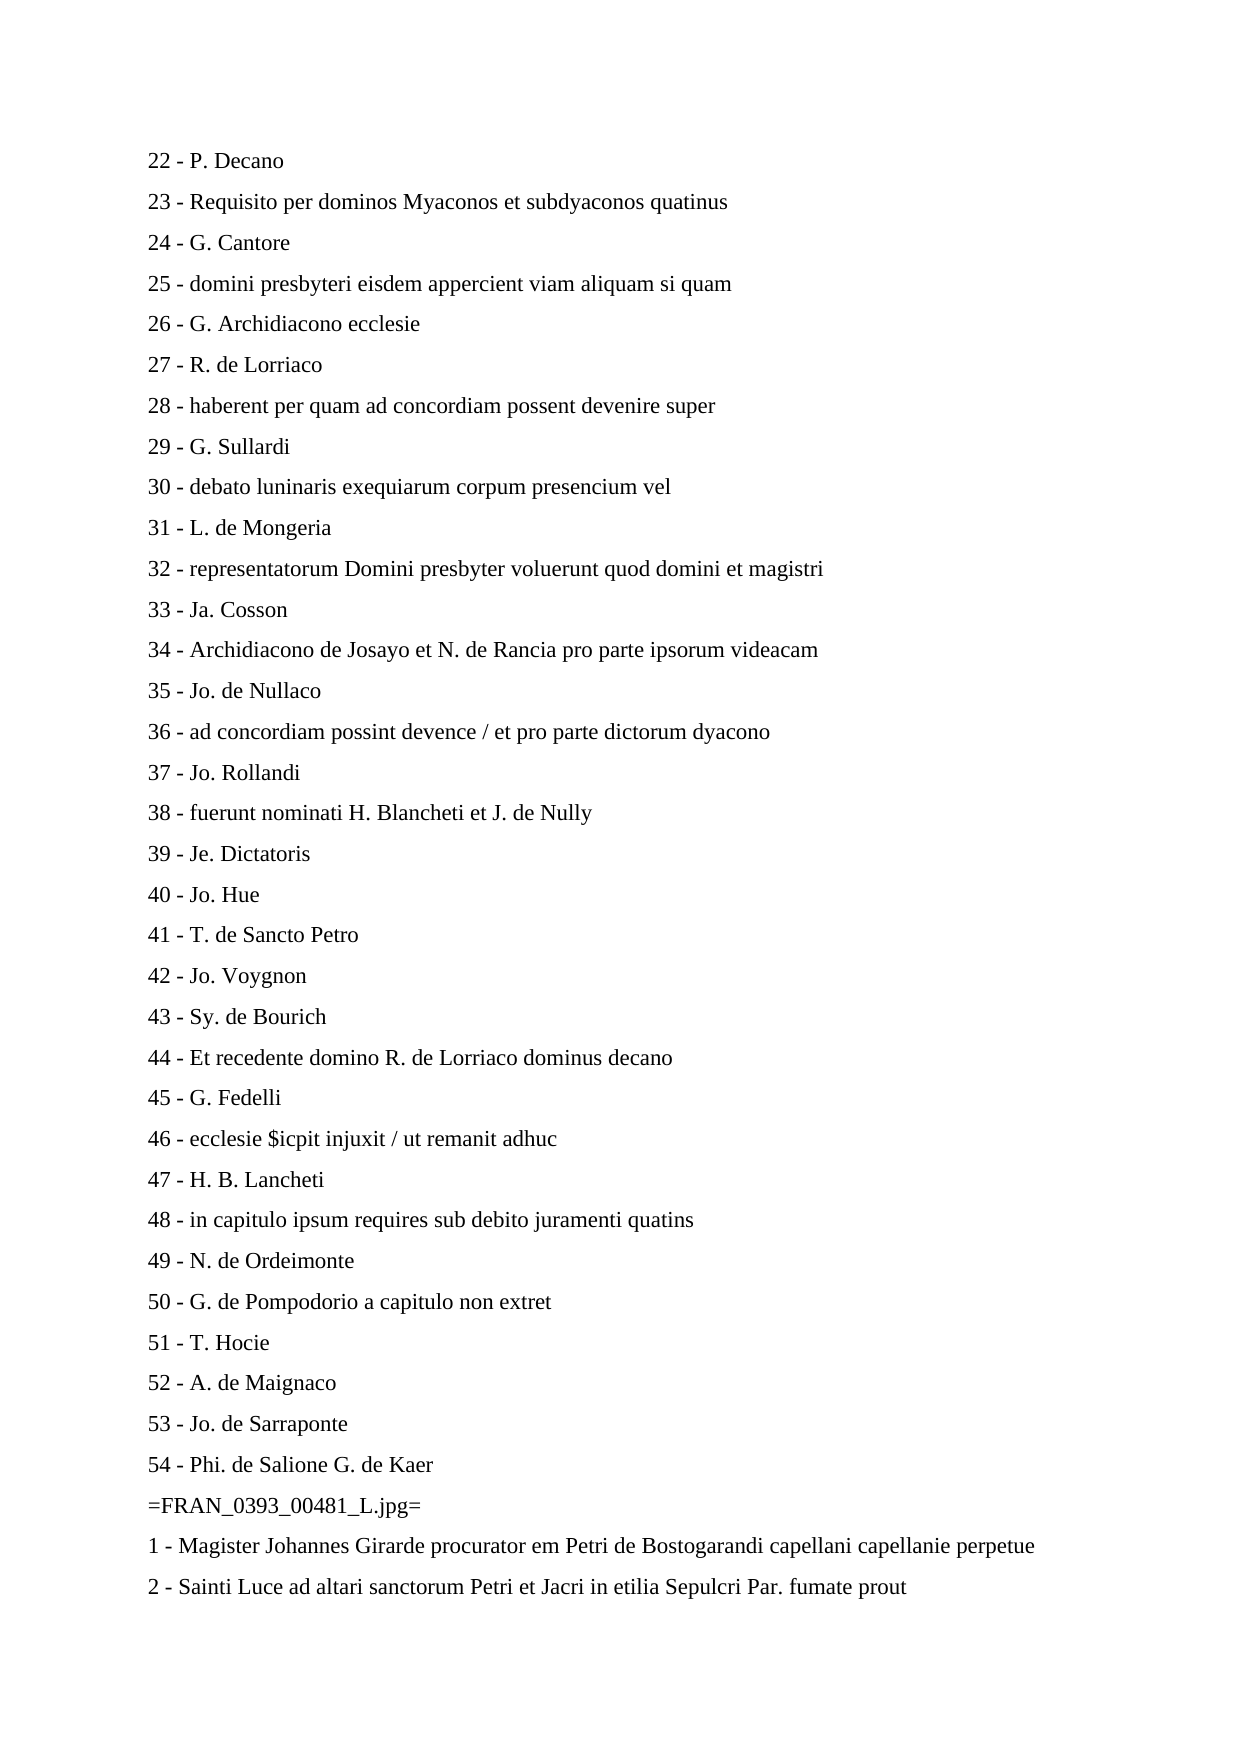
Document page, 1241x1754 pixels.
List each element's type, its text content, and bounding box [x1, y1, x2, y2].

text 39 - Je. Dictatoris [148, 840, 1093, 866]
text 42 - Jo. Voygnon [148, 962, 1093, 988]
text 48 - in capitulo ipsum requires sub debito juramenti quatins [148, 1207, 1093, 1233]
text 1 - Magister Johannes Girarde procurator em Petri de Bostogarandi capellani capellanie perpetue [148, 1532, 1093, 1559]
text 24 - G. Cantore [148, 229, 1093, 255]
text 44 - Et recedente domino R. de Lorriaco dominus decano [148, 1044, 1093, 1070]
text 41 - T. de Sancto Petro [148, 921, 1093, 948]
text 37 - Jo. Rollandi [148, 758, 1093, 785]
text 54 - Phi. de Salione G. de Kaer [148, 1451, 1093, 1477]
text 46 - ecclesie $icpit injuxit / ut remanit adhuc [148, 1125, 1093, 1151]
text 45 - G. Fedelli [148, 1084, 1093, 1111]
text 26 - G. Archidiacono ecclesie [148, 311, 1093, 337]
text 27 - R. de Lorriaco [148, 351, 1093, 378]
text 38 - fuerunt nominati H. Blancheti et J. de Nully [148, 799, 1093, 826]
text 40 - Jo. Hue [148, 881, 1093, 907]
text 29 - G. Sullardi [148, 433, 1093, 459]
text 34 - Archidiacono de Josayo et N. de Rancia pro parte ipsorum videacam [148, 636, 1093, 663]
text 30 - debato luninaris exequiarum corpum presencium vel [148, 473, 1093, 500]
text 22 - P. Decano [148, 148, 1093, 174]
text 51 - T. Hocie [148, 1329, 1093, 1355]
text 31 - L. de Mongeria [148, 514, 1093, 541]
text 23 - Requisito per dominos Myaconos et subdyaconos quatinus [148, 188, 1093, 215]
text 53 - Jo. de Sarraponte [148, 1410, 1093, 1437]
text 43 - Sy. de Bourich [148, 1003, 1093, 1029]
text 49 - N. de Ordeimonte [148, 1247, 1093, 1274]
text 25 - domini presbyteri eisdem appercient viam aliquam si quam [148, 270, 1093, 296]
text 32 - representatorum Domini presbyter voluerunt quod domini et magistri [148, 555, 1093, 581]
text 28 - haberent per quam ad concordiam possent devenire super [148, 392, 1093, 418]
text =FRAN_0393_00481_L.jpg= [148, 1492, 1093, 1518]
text 35 - Jo. de Nullaco [148, 677, 1093, 703]
text 47 - H. B. Lancheti [148, 1166, 1093, 1192]
text 36 - ad concordiam possint devence / et pro parte dictorum dyacono [148, 718, 1093, 744]
text 52 - A. de Maignaco [148, 1369, 1093, 1396]
text 2 - Sainti Luce ad altari sanctorum Petri et Jacri in etilia Sepulcri Par. fumate prout [148, 1573, 1093, 1599]
text 33 - Ja. Cosson [148, 596, 1093, 622]
text 50 - G. de Pompodorio a capitulo non extret [148, 1288, 1093, 1314]
